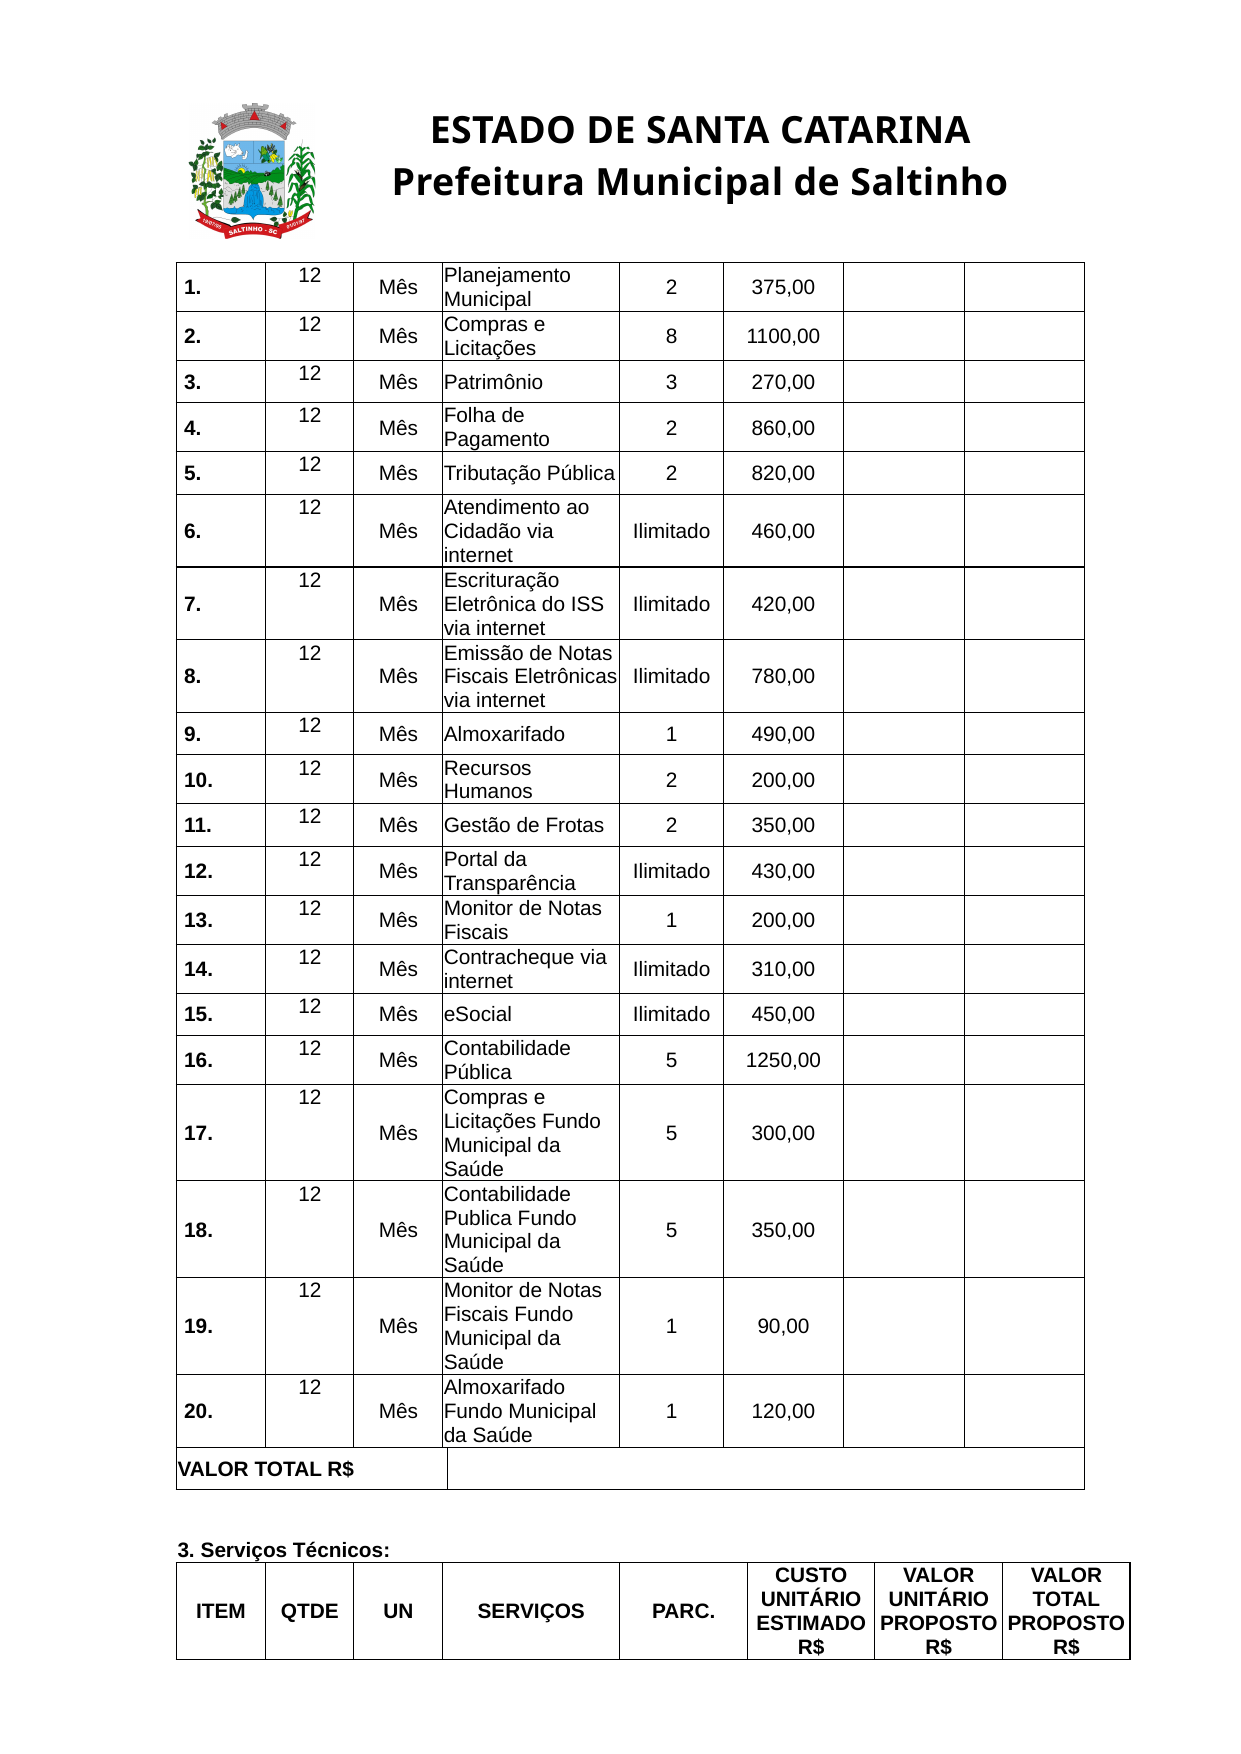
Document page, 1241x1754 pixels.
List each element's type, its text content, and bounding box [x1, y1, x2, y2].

table_cell Mês [354, 312, 442, 360]
table_cell [844, 640, 964, 712]
table_cell 12 [266, 568, 353, 639]
table_cell 860,00 [724, 403, 843, 451]
table_cell Ilimitado [620, 994, 723, 1034]
table_cell 12 [266, 1181, 353, 1277]
table_cell 3 [620, 361, 723, 402]
table_cell Escrituração Eletrônica do ISS via internet [443, 568, 619, 639]
table_cell 2 [620, 452, 723, 493]
table_cell [177, 1375, 265, 1447]
table_cell 12 [266, 640, 353, 712]
table_cell 300,00 [724, 1085, 843, 1180]
table_cell [177, 640, 265, 712]
table_cell Monitor de Notas Fiscais Fundo Municipal da Saúde [443, 1278, 619, 1374]
table_cell [177, 896, 265, 943]
table_cell Almoxarifado Fundo Municipal da Saúde [443, 1375, 619, 1447]
table_cell Contabilidade Publica Fundo Municipal da Saúde [443, 1181, 619, 1277]
table_cell [177, 263, 265, 311]
table_cell eSocial [443, 994, 619, 1034]
table_cell [965, 568, 1084, 639]
table_cell [177, 1036, 265, 1083]
table_cell [844, 312, 964, 360]
table_cell Ilimitado [620, 640, 723, 712]
table_cell 1 [620, 1375, 723, 1447]
table_header SERVIÇOS [443, 1563, 619, 1659]
table_cell [965, 847, 1084, 894]
table_cell 450,00 [724, 994, 843, 1034]
table_cell [177, 403, 265, 451]
table_cell [177, 452, 265, 493]
table_cell [844, 1036, 964, 1083]
table_cell [965, 1181, 1084, 1277]
table_cell 8 [620, 312, 723, 360]
table_cell [844, 1181, 964, 1277]
table_cell Mês [354, 804, 442, 846]
table_cell 1 [620, 1278, 723, 1374]
table_cell 490,00 [724, 713, 843, 754]
table_cell Tributação Pública [443, 452, 619, 493]
table_cell [177, 568, 265, 639]
table_cell [844, 361, 964, 402]
table_cell [965, 452, 1084, 493]
table_cell 12 [266, 804, 353, 846]
table_cell 90,00 [724, 1278, 843, 1374]
table_cell Mês [354, 713, 442, 754]
table_cell Mês [354, 1181, 442, 1277]
table_cell [844, 713, 964, 754]
table_cell 1 [620, 896, 723, 943]
table_cell 12 [266, 713, 353, 754]
table_cell Contabilidade Pública [443, 1036, 619, 1083]
table_cell 12 [266, 755, 353, 803]
table_cell 2 [620, 263, 723, 311]
table_cell Contracheque via internet [443, 945, 619, 992]
table_cell Atendimento ao Cidadão via internet [443, 495, 619, 566]
table_cell [965, 755, 1084, 803]
table_cell 12 [266, 495, 353, 566]
table_cell [844, 1085, 964, 1180]
table_cell [844, 263, 964, 311]
table_cell 1100,00 [724, 312, 843, 360]
text 3. Serviços Técnicos: [177, 1538, 1078, 1562]
table_cell [177, 1278, 265, 1374]
table_cell Mês [354, 945, 442, 992]
table_cell Mês [354, 1375, 442, 1447]
table_cell Almoxarifado [443, 713, 619, 754]
table_cell Mês [354, 452, 442, 493]
table_cell [844, 945, 964, 992]
table_cell [965, 495, 1084, 566]
table_cell [844, 755, 964, 803]
table_cell 12 [266, 452, 353, 493]
table_cell Mês [354, 1036, 442, 1083]
table_cell Ilimitado [620, 495, 723, 566]
table_cell Mês [354, 847, 442, 894]
table_header CUSTO UNITÁRIO ESTIMADO R$ [748, 1563, 874, 1659]
table_cell [965, 1375, 1084, 1447]
table_cell 12 [266, 896, 353, 943]
table_cell 12 [266, 1085, 353, 1180]
table_cell Mês [354, 263, 442, 311]
table_cell [844, 896, 964, 943]
table_cell 200,00 [724, 896, 843, 943]
table_cell 820,00 [724, 452, 843, 493]
table_cell 12 [266, 403, 353, 451]
table_cell [177, 994, 265, 1034]
table_cell 12 [266, 312, 353, 360]
table_cell [965, 1278, 1084, 1374]
table_cell 350,00 [724, 1181, 843, 1277]
table_cell 270,00 [724, 361, 843, 402]
table_cell [844, 1278, 964, 1374]
table_cell [965, 896, 1084, 943]
table_cell [965, 1085, 1084, 1180]
table_cell Planejamento Municipal [443, 263, 619, 311]
table_cell 2 [620, 403, 723, 451]
table_header VALOR UNITÁRIO PROPOSTO R$ [875, 1563, 1002, 1659]
table_header VALOR TOTAL PROPOSTO R$ [1003, 1563, 1129, 1659]
table_cell Ilimitado [620, 945, 723, 992]
table_cell 5 [620, 1036, 723, 1083]
table_cell 5 [620, 1181, 723, 1277]
table_cell Mês [354, 640, 442, 712]
table_cell Mês [354, 403, 442, 451]
table_cell [965, 361, 1084, 402]
table_cell Mês [354, 568, 442, 639]
table_cell 430,00 [724, 847, 843, 894]
table_cell [177, 1085, 265, 1180]
table_cell [177, 713, 265, 754]
table_cell [844, 452, 964, 493]
table_cell Mês [354, 361, 442, 402]
table_cell Mês [354, 896, 442, 943]
table_cell Portal da Transparência [443, 847, 619, 894]
table_cell [965, 263, 1084, 311]
table_cell [965, 1036, 1084, 1083]
table_cell 12 [266, 847, 353, 894]
table_cell [177, 495, 265, 566]
table_cell 12 [266, 945, 353, 992]
table_cell Mês [354, 1278, 442, 1374]
table_cell [965, 994, 1084, 1034]
table_cell [177, 804, 265, 846]
table_cell Mês [354, 1085, 442, 1180]
table_cell [965, 713, 1084, 754]
table_cell [844, 568, 964, 639]
table_cell 350,00 [724, 804, 843, 846]
table_cell Compras e Licitações Fundo Municipal da Saúde [443, 1085, 619, 1180]
table_cell Folha de Pagamento [443, 403, 619, 451]
table_cell [844, 1375, 964, 1447]
table_cell 5 [620, 1085, 723, 1180]
table_cell [177, 312, 265, 360]
table_cell [965, 945, 1084, 992]
table_cell [177, 1181, 265, 1277]
table_cell 200,00 [724, 755, 843, 803]
table_header ITEM [177, 1563, 265, 1659]
table_cell Gestão de Frotas [443, 804, 619, 846]
table_cell Emissão de Notas Fiscais Eletrônicas via internet [443, 640, 619, 712]
table_cell Mês [354, 755, 442, 803]
table_cell 375,00 [724, 263, 843, 311]
table_cell [844, 495, 964, 566]
table_cell [177, 755, 265, 803]
table_cell Mês [354, 994, 442, 1034]
table_cell Ilimitado [620, 568, 723, 639]
table_cell Mês [354, 495, 442, 566]
table_cell 12 [266, 263, 353, 311]
table_cell 310,00 [724, 945, 843, 992]
table_cell [965, 403, 1084, 451]
table_cell [177, 847, 265, 894]
table_header PARC. [620, 1563, 747, 1659]
table_cell 12 [266, 994, 353, 1034]
table_cell 2 [620, 804, 723, 846]
table_cell 420,00 [724, 568, 843, 639]
table_cell [177, 945, 265, 992]
table_cell 120,00 [724, 1375, 843, 1447]
table_cell Patrimônio [443, 361, 619, 402]
table_cell 780,00 [724, 640, 843, 712]
table_cell [844, 403, 964, 451]
table_cell Monitor de Notas Fiscais [443, 896, 619, 943]
table_cell VALOR TOTAL R$ [177, 1448, 447, 1489]
table_cell [844, 994, 964, 1034]
table_cell 12 [266, 1036, 353, 1083]
table_header UN [354, 1563, 442, 1659]
table_header QTDE [266, 1563, 353, 1659]
table_cell [965, 804, 1084, 846]
table_cell Compras e Licitações [443, 312, 619, 360]
table_cell [844, 847, 964, 894]
table_cell [844, 804, 964, 846]
table_cell [448, 1448, 1084, 1489]
table_cell [965, 640, 1084, 712]
table_cell 1250,00 [724, 1036, 843, 1083]
table_cell 12 [266, 361, 353, 402]
table_cell Recursos Humanos [443, 755, 619, 803]
table_cell 2 [620, 755, 723, 803]
table_cell 12 [266, 1375, 353, 1447]
table_cell 1 [620, 713, 723, 754]
table_cell [177, 361, 265, 402]
table_cell 12 [266, 1278, 353, 1374]
table_cell [965, 312, 1084, 360]
table_cell Ilimitado [620, 847, 723, 894]
table_cell 460,00 [724, 495, 843, 566]
